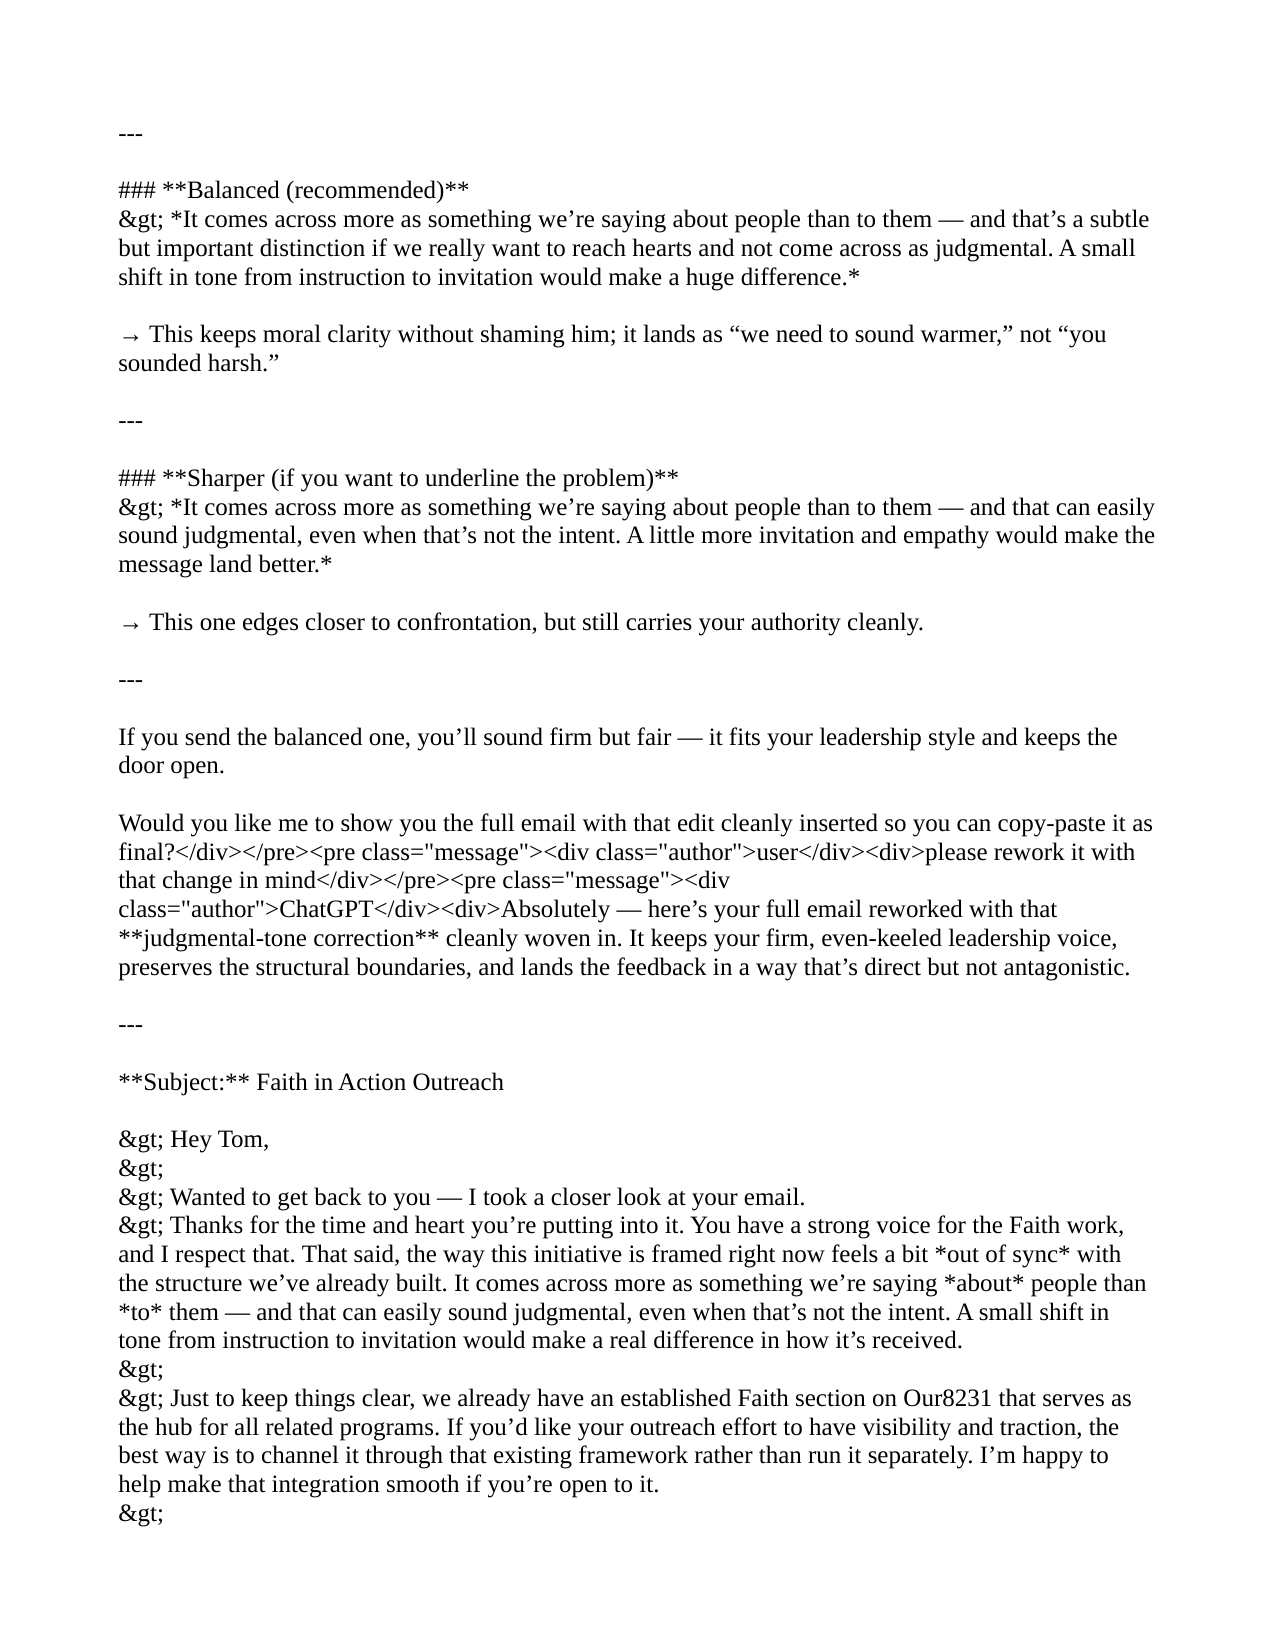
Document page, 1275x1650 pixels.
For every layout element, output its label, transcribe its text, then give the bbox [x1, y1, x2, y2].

text &gt; Hey Tom, [118, 1124, 1157, 1153]
text If you send the balanced one, you’ll sound firm but fair — it fits your leadership style and keeps the door open. [118, 722, 1157, 779]
text &gt; *It comes across more as something we’re saying about people than to them — and that’s a subtle but important distinction if we really want to reach hearts and not come across as judgmental. A small shift in tone from instruction to invitation would make a huge difference.* [118, 204, 1157, 291]
text --- [118, 406, 1157, 434]
text --- [118, 1009, 1157, 1038]
text &gt; [118, 1498, 1157, 1527]
text &gt; [118, 1153, 1157, 1182]
text &gt; [118, 1354, 1157, 1383]
text &gt; *It comes across more as something we’re saying about people than to them — and that can easily sound judgmental, even when that’s not the intent. A little more invitation and empathy would make the message land better.* [118, 492, 1157, 578]
text → This keeps moral clarity without shaming him; it lands as “we need to sound warmer,” not “you sounded harsh.” [118, 319, 1157, 377]
text &gt; Wanted to get back to you — I took a closer look at your email. [118, 1182, 1157, 1211]
text **Subject:** Faith in Action Outreach [118, 1067, 1157, 1096]
text → This one edges closer to confrontation, but still carries your authority cleanly. [118, 607, 1157, 636]
text Would you like me to show you the full email with that edit cleanly inserted so you can copy-paste it as final?</div></pre><pre class="message"><div class="author">user</div><div>please rework it with that change in mind</div></pre><pre class="message"><div class="author">ChatGPT</div><div>Absolutely — here’s your full email reworked with that **judgmental-tone correction** cleanly woven in. It keeps your firm, even-keeled leadership voice, preserves the structural boundaries, and lands the feedback in a way that’s direct but not antagonistic. [118, 808, 1157, 981]
text ### **Sharper (if you want to underline the problem)** [118, 463, 1157, 492]
text --- [118, 118, 1157, 147]
text &gt; Just to keep things clear, we already have an established Faith section on Our8231 that serves as the hub for all related programs. If you’d like your outreach effort to have visibility and traction, the best way is to channel it through that existing framework rather than run it separately. I’m happy to help make that integration smooth if you’re open to it. [118, 1383, 1157, 1498]
text &gt; Thanks for the time and heart you’re putting into it. You have a strong voice for the Faith work, and I respect that. That said, the way this initiative is framed right now feels a bit *out of sync* with the structure we’ve already built. It comes across more as something we’re saying *about* people than *to* them — and that can easily sound judgmental, even when that’s not the intent. A small shift in tone from instruction to invitation would make a real difference in how it’s received. [118, 1211, 1157, 1354]
text --- [118, 664, 1157, 693]
text ### **Balanced (recommended)** [118, 176, 1157, 204]
